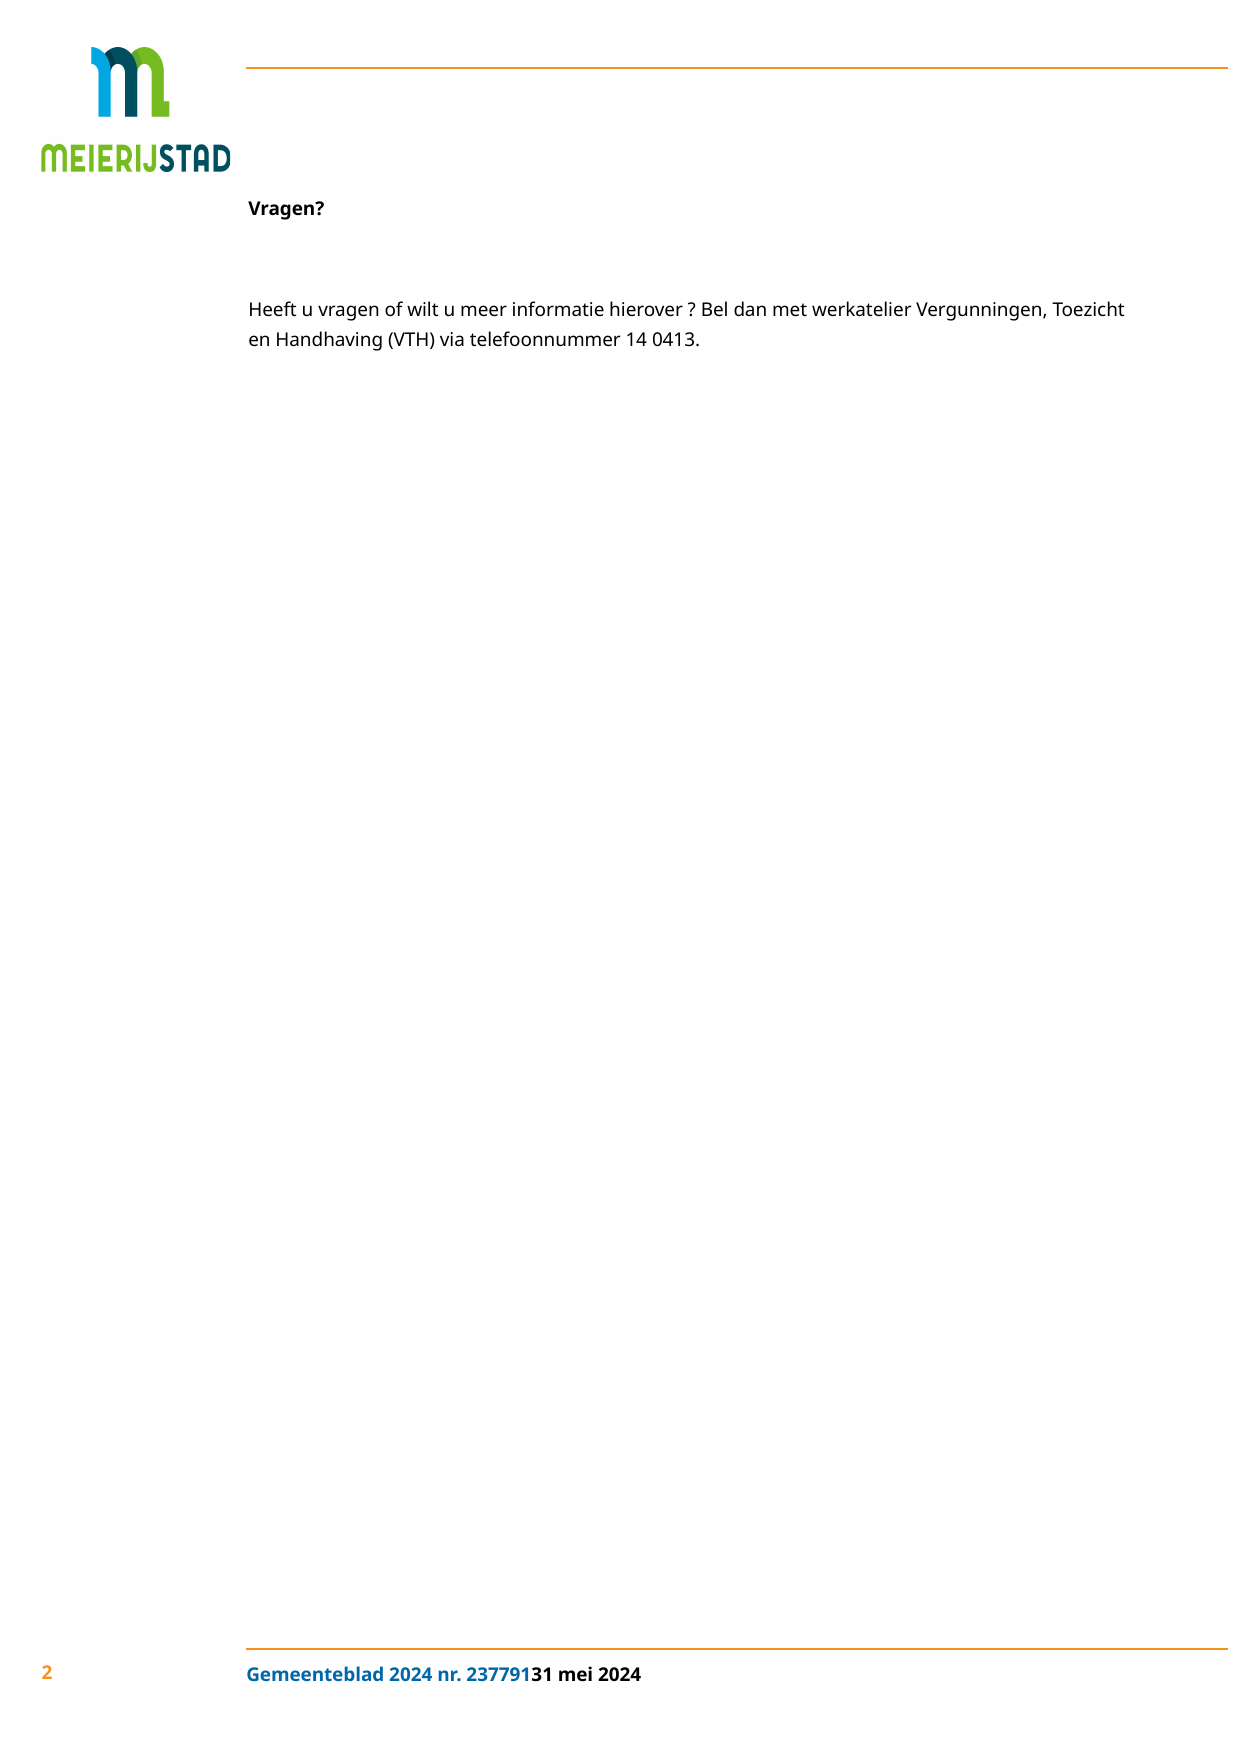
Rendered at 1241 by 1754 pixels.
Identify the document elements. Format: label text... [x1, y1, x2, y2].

text Heeft u vragen of wilt u meer informatie hierover ? Bel dan met werkatelier Vergunningen, Toezicht en Handhaving (VTH) via telefoonnummer 14 0413. [248, 296, 1152, 352]
picture [41, 47, 231, 172]
text Vragen? [248, 196, 1152, 221]
